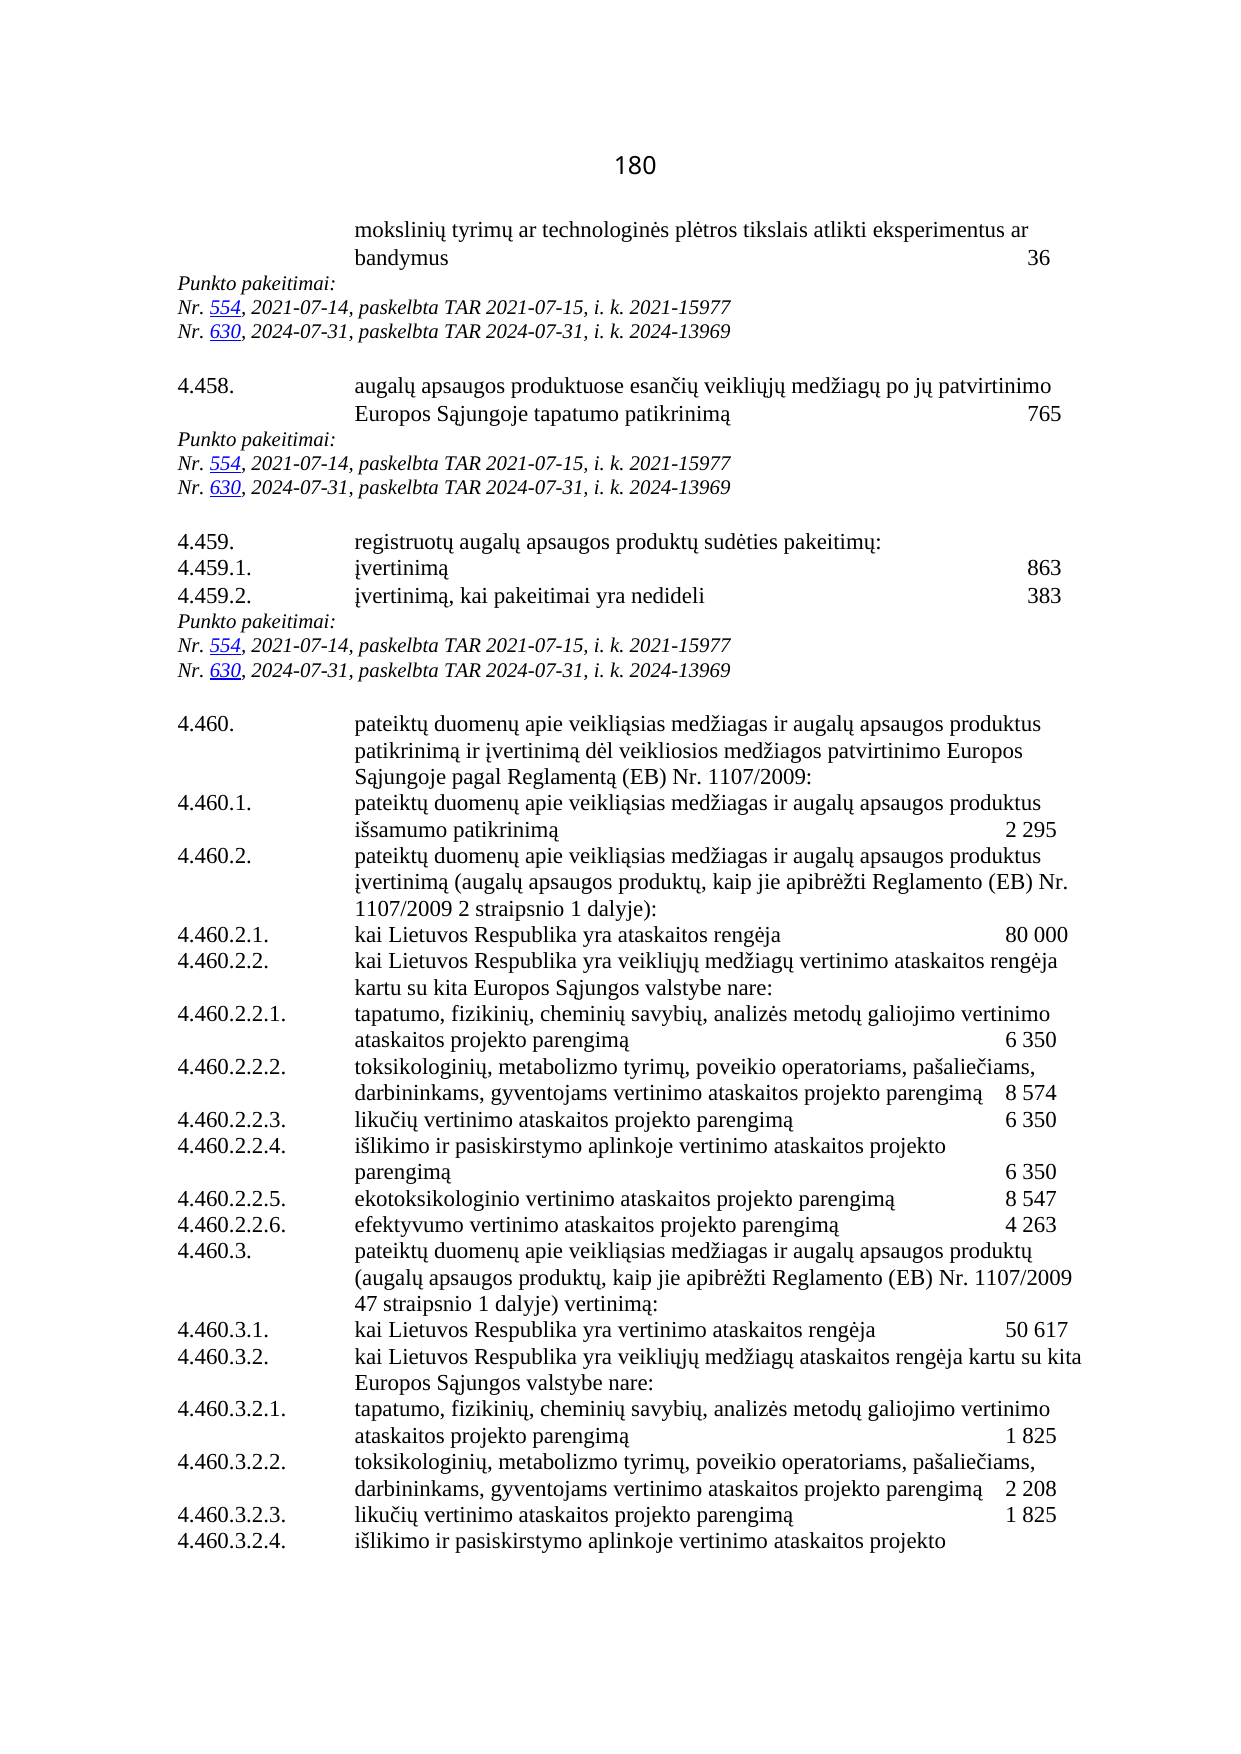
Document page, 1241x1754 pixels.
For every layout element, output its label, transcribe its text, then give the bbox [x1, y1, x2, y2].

text mokslinių tyrimų ar technologinės plėtros tikslais atlikti eksperimentus ar bandymus 36 [177, 216, 1092, 271]
text parengimą 6 350 [177, 1158, 1092, 1185]
text 4.460.3.2. kai Lietuvos Respublika yra veikliųjų medžiagų ataskaitos rengėja kartu su kita Europos Sąjungos valstybe nare: [177, 1343, 1092, 1396]
text 4.460.2. pateiktų duomenų apie veikliąsias medžiagas ir augalų apsaugos produktus įvertinimą (augalų apsaugos produktų, kaip jie apibrėžti Reglamento (EB) Nr. 1107/2009 2 straipsnio 1 dalyje): [177, 842, 1092, 921]
text 4.460.2.1. kai Lietuvos Respublika yra ataskaitos rengėja 80 000 [177, 921, 1092, 947]
text 4.460. pateiktų duomenų apie veikliąsias medžiagas ir augalų apsaugos produktus patikrinimą ir įvertinimą dėl veikliosios medžiagos patvirtinimo Europos Sąjungoje pagal Reglamentą (EB) Nr. 1107/2009: [177, 710, 1092, 789]
text 4.460.2.2.4. išlikimo ir pasiskirstymo aplinkoje vertinimo ataskaitos projekto [177, 1132, 1092, 1158]
text Nr. 630, 2024-07-31, paskelbta TAR 2024-07-31, i. k. 2024-13969 [177, 475, 1092, 499]
text 4.460.3.2.4. išlikimo ir pasiskirstymo aplinkoje vertinimo ataskaitos projekto [177, 1527, 1092, 1554]
text 4.460.2.2.2. toksikologinių, metabolizmo tyrimų, poveikio operatoriams, pašaliečiams, darbininkams, gyventojams vertinimo ataskaitos projekto parengimą 8 574 [177, 1053, 1092, 1106]
text 4.460.2.2.6. efektyvumo vertinimo ataskaitos projekto parengimą 4 263 [177, 1211, 1092, 1237]
text 4.460.2.2.3. likučių vertinimo ataskaitos projekto parengimą 6 350 [177, 1106, 1092, 1132]
text 4.459. registruotų augalų apsaugos produktų sudėties pakeitimų: [177, 528, 1092, 554]
text 4.460.3. pateiktų duomenų apie veikliąsias medžiagas ir augalų apsaugos produktų (augalų apsaugos produktų, kaip jie apibrėžti Reglamento (EB) Nr. 1107/2009 47 straipsnio 1 dalyje) vertinimą: [177, 1237, 1092, 1316]
text 4.459.2. įvertinimą, kai pakeitimai yra nedideli 383 [177, 581, 1092, 609]
text 4.460.3.2.2. toksikologinių, metabolizmo tyrimų, poveikio operatoriams, pašaliečiams, darbininkams, gyventojams vertinimo ataskaitos projekto parengimą 2 208 [177, 1448, 1092, 1501]
text 4.460.2.2.1. tapatumo, fizikinių, cheminių savybių, analizės metodų galiojimo vertinimo ataskaitos projekto parengimą 6 350 [177, 1000, 1092, 1053]
text 4.460.3.1. kai Lietuvos Respublika yra vertinimo ataskaitos rengėja 50 617 [177, 1316, 1092, 1343]
text 4.460.3.2.3. likučių vertinimo ataskaitos projekto parengimą 1 825 [177, 1501, 1092, 1527]
text 4.460.2.2. kai Lietuvos Respublika yra veikliųjų medžiagų vertinimo ataskaitos rengėja kartu su kita Europos Sąjungos valstybe nare: [177, 947, 1092, 1000]
text Nr. 630, 2024-07-31, paskelbta TAR 2024-07-31, i. k. 2024-13969 [177, 657, 1092, 682]
text 4.460.1. pateiktų duomenų apie veikliąsias medžiagas ir augalų apsaugos produktus išsamumo patikrinimą 2 295 [177, 789, 1092, 842]
text Nr. 554, 2021-07-14, paskelbta TAR 2021-07-15, i. k. 2021-15977 [177, 633, 1092, 657]
text Punkto pakeitimai: [177, 271, 1092, 295]
text Punkto pakeitimai: [177, 609, 1092, 633]
text Nr. 554, 2021-07-14, paskelbta TAR 2021-07-15, i. k. 2021-15977 [177, 451, 1092, 475]
text Nr. 554, 2021-07-14, paskelbta TAR 2021-07-15, i. k. 2021-15977 [177, 295, 1092, 319]
text Punkto pakeitimai: [177, 427, 1092, 451]
text 4.458. augalų apsaugos produktuose esančių veikliųjų medžiagų po jų patvirtinimo Europos Sąjungoje tapatumo patikrinimą 765 [177, 372, 1092, 427]
text Nr. 630, 2024-07-31, paskelbta TAR 2024-07-31, i. k. 2024-13969 [177, 319, 1092, 343]
text 4.459.1. įvertinimą 863 [177, 554, 1092, 581]
text 4.460.3.2.1. tapatumo, fizikinių, cheminių savybių, analizės metodų galiojimo vertinimo ataskaitos projekto parengimą 1 825 [177, 1396, 1092, 1448]
text 4.460.2.2.5. ekotoksikologinio vertinimo ataskaitos projekto parengimą 8 547 [177, 1185, 1092, 1211]
